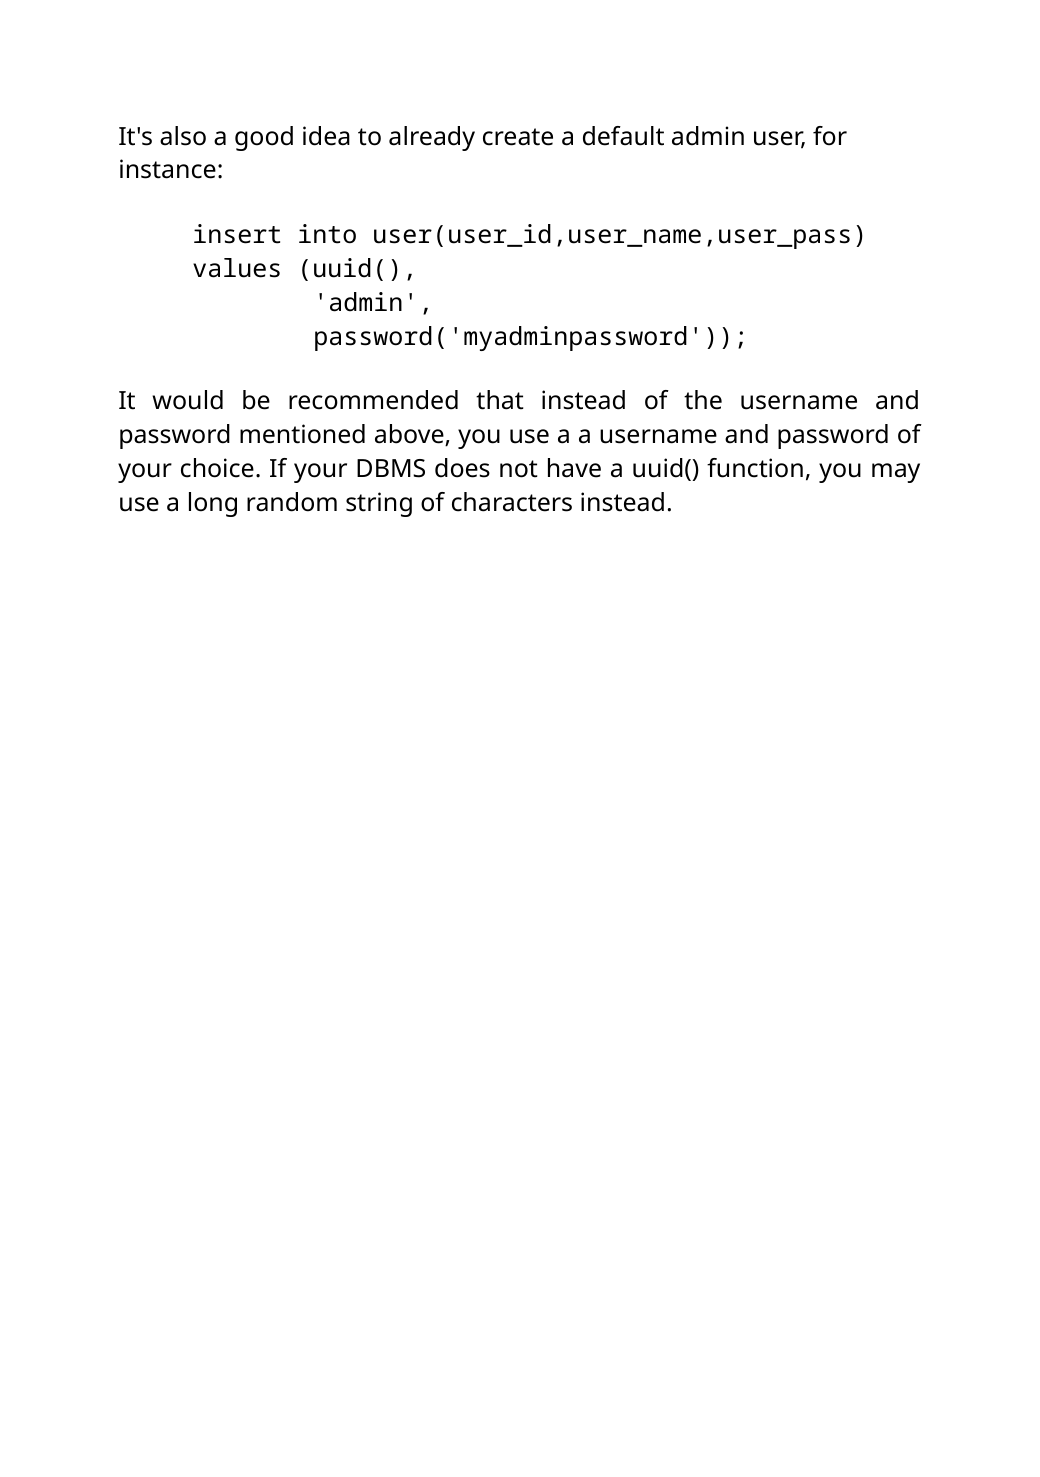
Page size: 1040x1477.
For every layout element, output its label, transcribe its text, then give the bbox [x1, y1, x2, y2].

text It's also a good idea to already create a default admin user, for instance: [118, 118, 921, 186]
text insert into user(user_id,user_name,user_pass) values (uuid(), 'admin', password('myadminpassword')); [118, 216, 921, 353]
text It would be recommended that instead of the username and password mentioned above, you use a a username and password of your choice. If your DBMS does not have a uuid() function, you may use a long random string of characters instead. [118, 383, 921, 519]
